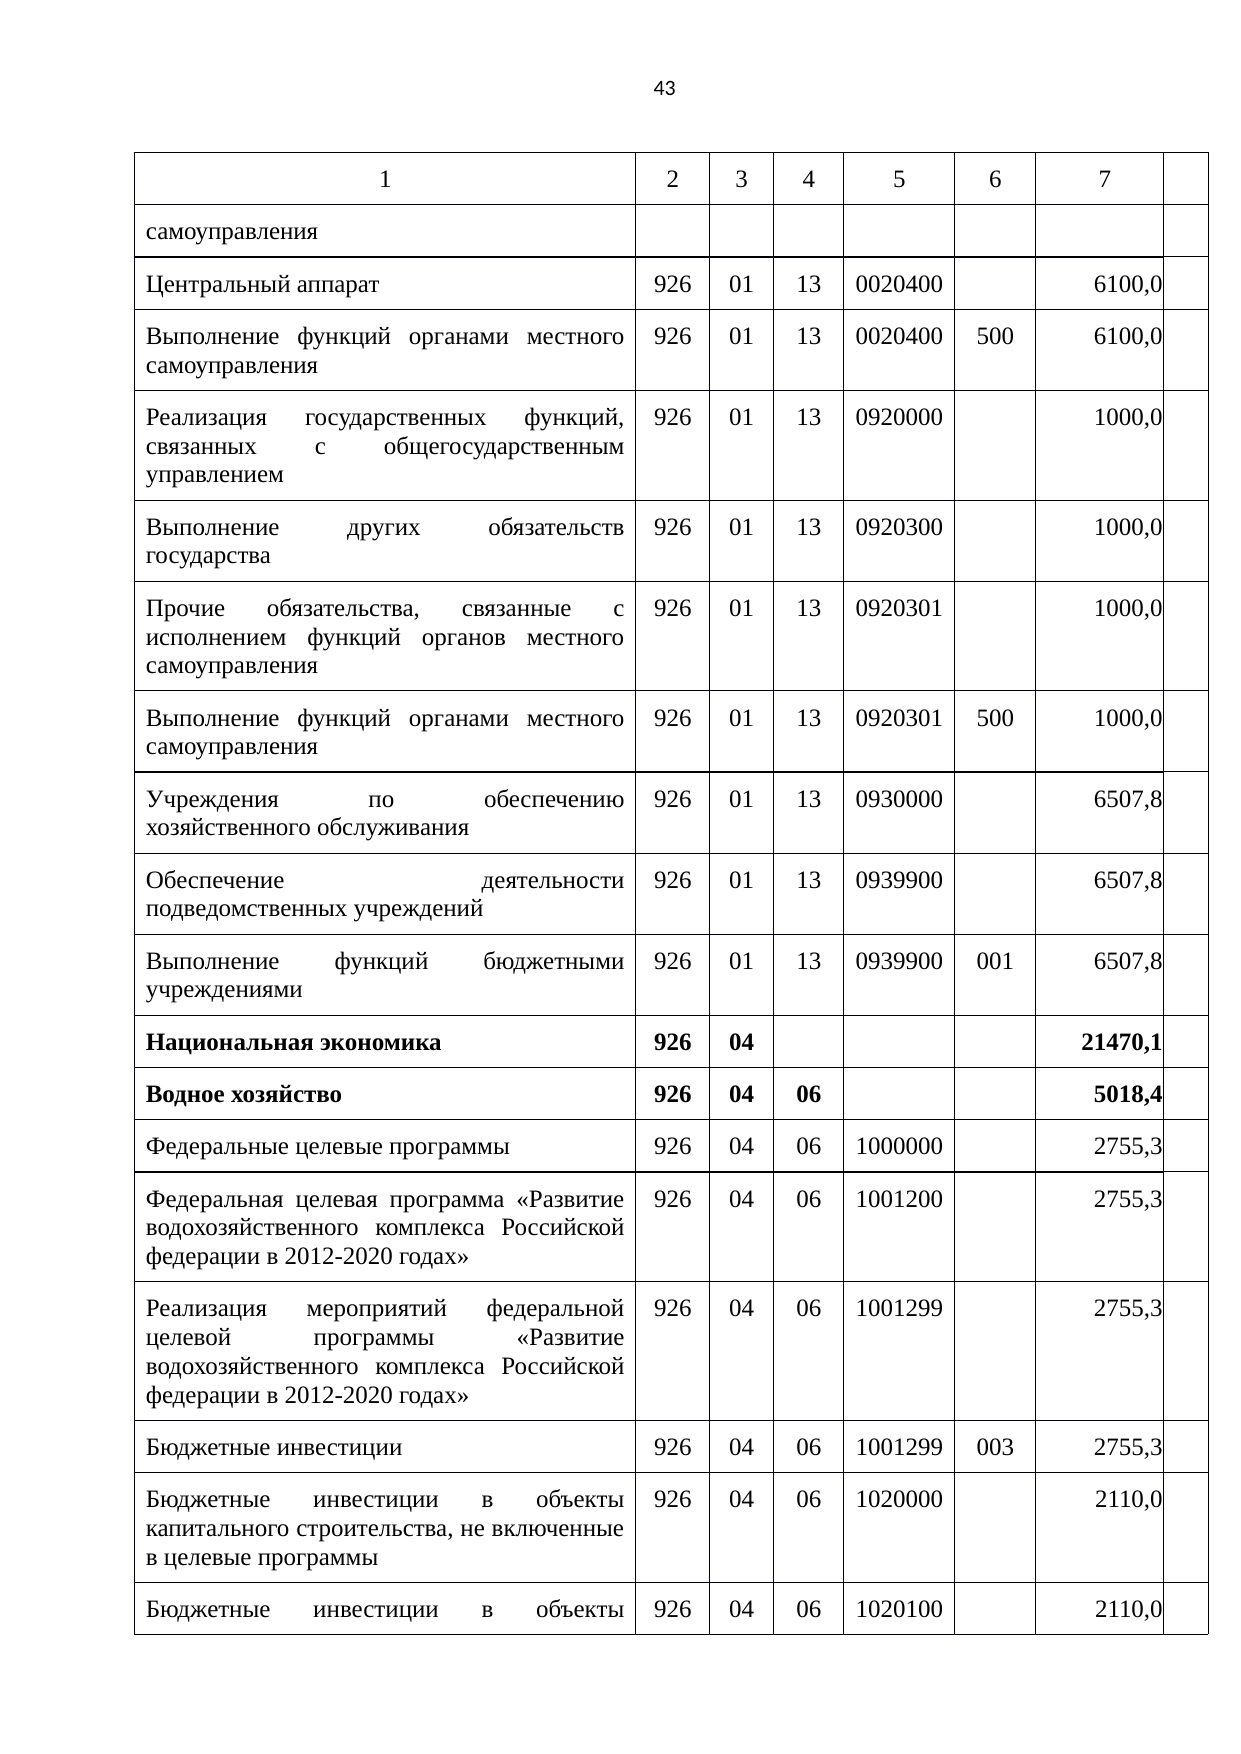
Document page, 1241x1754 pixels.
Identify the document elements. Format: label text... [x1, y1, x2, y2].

table_cell 13 [774, 935, 843, 1014]
table_cell [774, 1016, 843, 1067]
table_cell 500 [955, 691, 1035, 771]
table_cell 1001200 [844, 1173, 954, 1281]
table_cell [710, 205, 773, 256]
table_cell 01 [710, 582, 773, 690]
table_cell 01 [710, 854, 773, 933]
table_cell 01 [710, 258, 773, 309]
table_cell [844, 1016, 954, 1067]
table_cell 13 [774, 582, 843, 690]
table_header 4 [774, 153, 843, 204]
table_cell 21470,1 [1036, 1016, 1163, 1067]
table_cell 04 [710, 1068, 773, 1119]
table_cell 06 [774, 1068, 843, 1119]
table_cell 13 [774, 310, 843, 390]
table_cell 2755,3 [1036, 1173, 1163, 1281]
table_cell 06 [774, 1421, 843, 1472]
table_cell 0930000 [844, 773, 954, 852]
table_cell 500 [955, 310, 1035, 390]
table_cell [1164, 257, 1208, 309]
table_cell 0920301 [844, 691, 954, 771]
table_cell [1164, 1120, 1208, 1171]
table_cell Федеральные целевые программы [135, 1120, 635, 1171]
table_cell 926 [636, 1120, 709, 1171]
table_cell 2110,0 [1036, 1473, 1163, 1582]
table_cell Бюджетные инвестиции [135, 1421, 635, 1472]
table_cell 2755,3 [1036, 1120, 1163, 1171]
table_cell 01 [710, 691, 773, 771]
table_cell 2755,3 [1036, 1421, 1163, 1472]
table_cell 01 [710, 935, 773, 1014]
table_cell 04 [710, 1473, 773, 1582]
table_cell 926 [636, 582, 709, 690]
table_cell Водное хозяйство [135, 1068, 635, 1119]
table_cell Бюджетные инвестиции в объекты [135, 1583, 635, 1634]
table_cell Центральный аппарат [135, 258, 635, 309]
table_cell 01 [710, 773, 773, 852]
table_cell [1164, 582, 1208, 690]
table_cell [955, 258, 1035, 309]
table_cell 926 [636, 1282, 709, 1420]
table_cell 1001299 [844, 1282, 954, 1420]
table_cell 6507,8 [1036, 854, 1163, 933]
table_header 2 [636, 153, 709, 204]
table_cell 0920000 [844, 391, 954, 499]
table_cell 926 [636, 691, 709, 771]
table_cell [955, 391, 1035, 499]
table_cell [1164, 1172, 1208, 1281]
table_cell [1164, 1068, 1208, 1119]
table_cell 1000000 [844, 1120, 954, 1171]
table_cell [1164, 501, 1208, 581]
table_cell Выполнение функций бюджетными учреждениями [135, 935, 635, 1014]
table_cell [955, 773, 1035, 852]
table_cell [1164, 1282, 1208, 1420]
table_cell 06 [774, 1583, 843, 1634]
table_cell [844, 1068, 954, 1119]
table_cell 926 [636, 773, 709, 852]
table_cell 0939900 [844, 854, 954, 933]
table_cell 926 [636, 391, 709, 499]
table_cell 926 [636, 1173, 709, 1281]
table_cell 06 [774, 1473, 843, 1582]
table_cell 926 [636, 1016, 709, 1067]
table_cell [1164, 1473, 1208, 1582]
table_cell 04 [710, 1120, 773, 1171]
table_cell 04 [710, 1282, 773, 1420]
table_cell [1164, 1583, 1208, 1634]
table_cell 2110,0 [1036, 1583, 1163, 1634]
table_cell [636, 205, 709, 256]
table_cell 1001299 [844, 1421, 954, 1472]
table_cell 13 [774, 501, 843, 581]
table_cell 926 [636, 1421, 709, 1472]
table_header 5 [844, 153, 954, 204]
table_cell Выполнение функций органами местного самоуправления [135, 691, 635, 771]
table_cell Реализация мероприятий федеральной целевой программы «Развитие водохозяйственного комплекса Российской федерации в 2012-2020 годах» [135, 1282, 635, 1420]
table_cell 06 [774, 1173, 843, 1281]
table_cell 01 [710, 310, 773, 390]
table_cell 6507,8 [1036, 935, 1163, 1014]
table_cell 0920301 [844, 582, 954, 690]
table_cell [1164, 205, 1208, 256]
table_cell 1000,0 [1036, 691, 1163, 771]
table_cell 926 [636, 1473, 709, 1582]
table_cell [1164, 310, 1208, 390]
table_cell [844, 205, 954, 256]
table_cell [1164, 1016, 1208, 1067]
table_cell Выполнение других обязательств государства [135, 501, 635, 581]
table_header 6 [955, 153, 1035, 204]
table_header [1164, 153, 1208, 204]
table_cell 926 [636, 501, 709, 581]
table_cell Выполнение функций органами местного самоуправления [135, 310, 635, 390]
table_cell 2755,3 [1036, 1282, 1163, 1420]
table_cell 1000,0 [1036, 391, 1163, 499]
table_cell [955, 1473, 1035, 1582]
table_cell [1164, 391, 1208, 499]
table_cell Реализация государственных функций, связанных с общегосударственным управлением [135, 391, 635, 499]
table_cell [1164, 691, 1208, 771]
table_cell [1164, 935, 1208, 1014]
table_cell [955, 1016, 1035, 1067]
table_cell Бюджетные инвестиции в объекты капитального строительства, не включенные в целевые программы [135, 1473, 635, 1582]
table_cell [955, 854, 1035, 933]
table_cell 04 [710, 1173, 773, 1281]
table_cell 13 [774, 691, 843, 771]
table_cell 6100,0 [1036, 310, 1163, 390]
table_header 1 [135, 153, 635, 204]
table_cell 926 [636, 1583, 709, 1634]
table_cell 04 [710, 1016, 773, 1067]
table_header 3 [710, 153, 773, 204]
table_cell 06 [774, 1282, 843, 1420]
table_cell 1000,0 [1036, 582, 1163, 690]
table_cell 003 [955, 1421, 1035, 1472]
table_cell 13 [774, 773, 843, 852]
table_cell 06 [774, 1120, 843, 1171]
table_cell 13 [774, 258, 843, 309]
table_cell [955, 1583, 1035, 1634]
table_cell 6100,0 [1036, 258, 1163, 309]
table_cell 13 [774, 391, 843, 499]
table_cell 001 [955, 935, 1035, 1014]
table_cell 04 [710, 1583, 773, 1634]
table_cell 1020100 [844, 1583, 954, 1634]
table_cell 13 [774, 854, 843, 933]
table_cell 5018,4 [1036, 1068, 1163, 1119]
table_cell 1000,0 [1036, 501, 1163, 581]
table_cell [1164, 854, 1208, 933]
table_cell [1036, 205, 1163, 256]
table_header 7 [1036, 153, 1163, 204]
table_cell 1020000 [844, 1473, 954, 1582]
table_cell [955, 1282, 1035, 1420]
table_cell 926 [636, 854, 709, 933]
table_cell 0939900 [844, 935, 954, 1014]
table_cell Обеспечение деятельности подведомственных учреждений [135, 854, 635, 933]
table_cell 926 [636, 310, 709, 390]
table_cell [1164, 772, 1208, 852]
table_cell 0020400 [844, 258, 954, 309]
table_cell Федеральная целевая программа «Развитие водохозяйственного комплекса Российской федерации в 2012-2020 годах» [135, 1173, 635, 1281]
table_cell 926 [636, 935, 709, 1014]
table_cell Прочие обязательства, связанные с исполнением функций органов местного самоуправления [135, 582, 635, 690]
table_cell самоуправления [135, 205, 635, 256]
table_cell Учреждения по обеспечению хозяйственного обслуживания [135, 773, 635, 852]
table_cell 01 [710, 391, 773, 499]
table_cell [955, 1068, 1035, 1119]
table_cell 6507,8 [1036, 773, 1163, 852]
table_cell [955, 501, 1035, 581]
table_cell 04 [710, 1421, 773, 1472]
table_cell [955, 1173, 1035, 1281]
table_cell [1164, 1421, 1208, 1472]
table_cell [774, 205, 843, 256]
table_cell 926 [636, 258, 709, 309]
table_cell [955, 582, 1035, 690]
table_cell Национальная экономика [135, 1016, 635, 1067]
table_cell 926 [636, 1068, 709, 1119]
table_cell [955, 205, 1035, 256]
table_cell 0920300 [844, 501, 954, 581]
table_cell 01 [710, 501, 773, 581]
table_cell 0020400 [844, 310, 954, 390]
table_cell [955, 1120, 1035, 1171]
